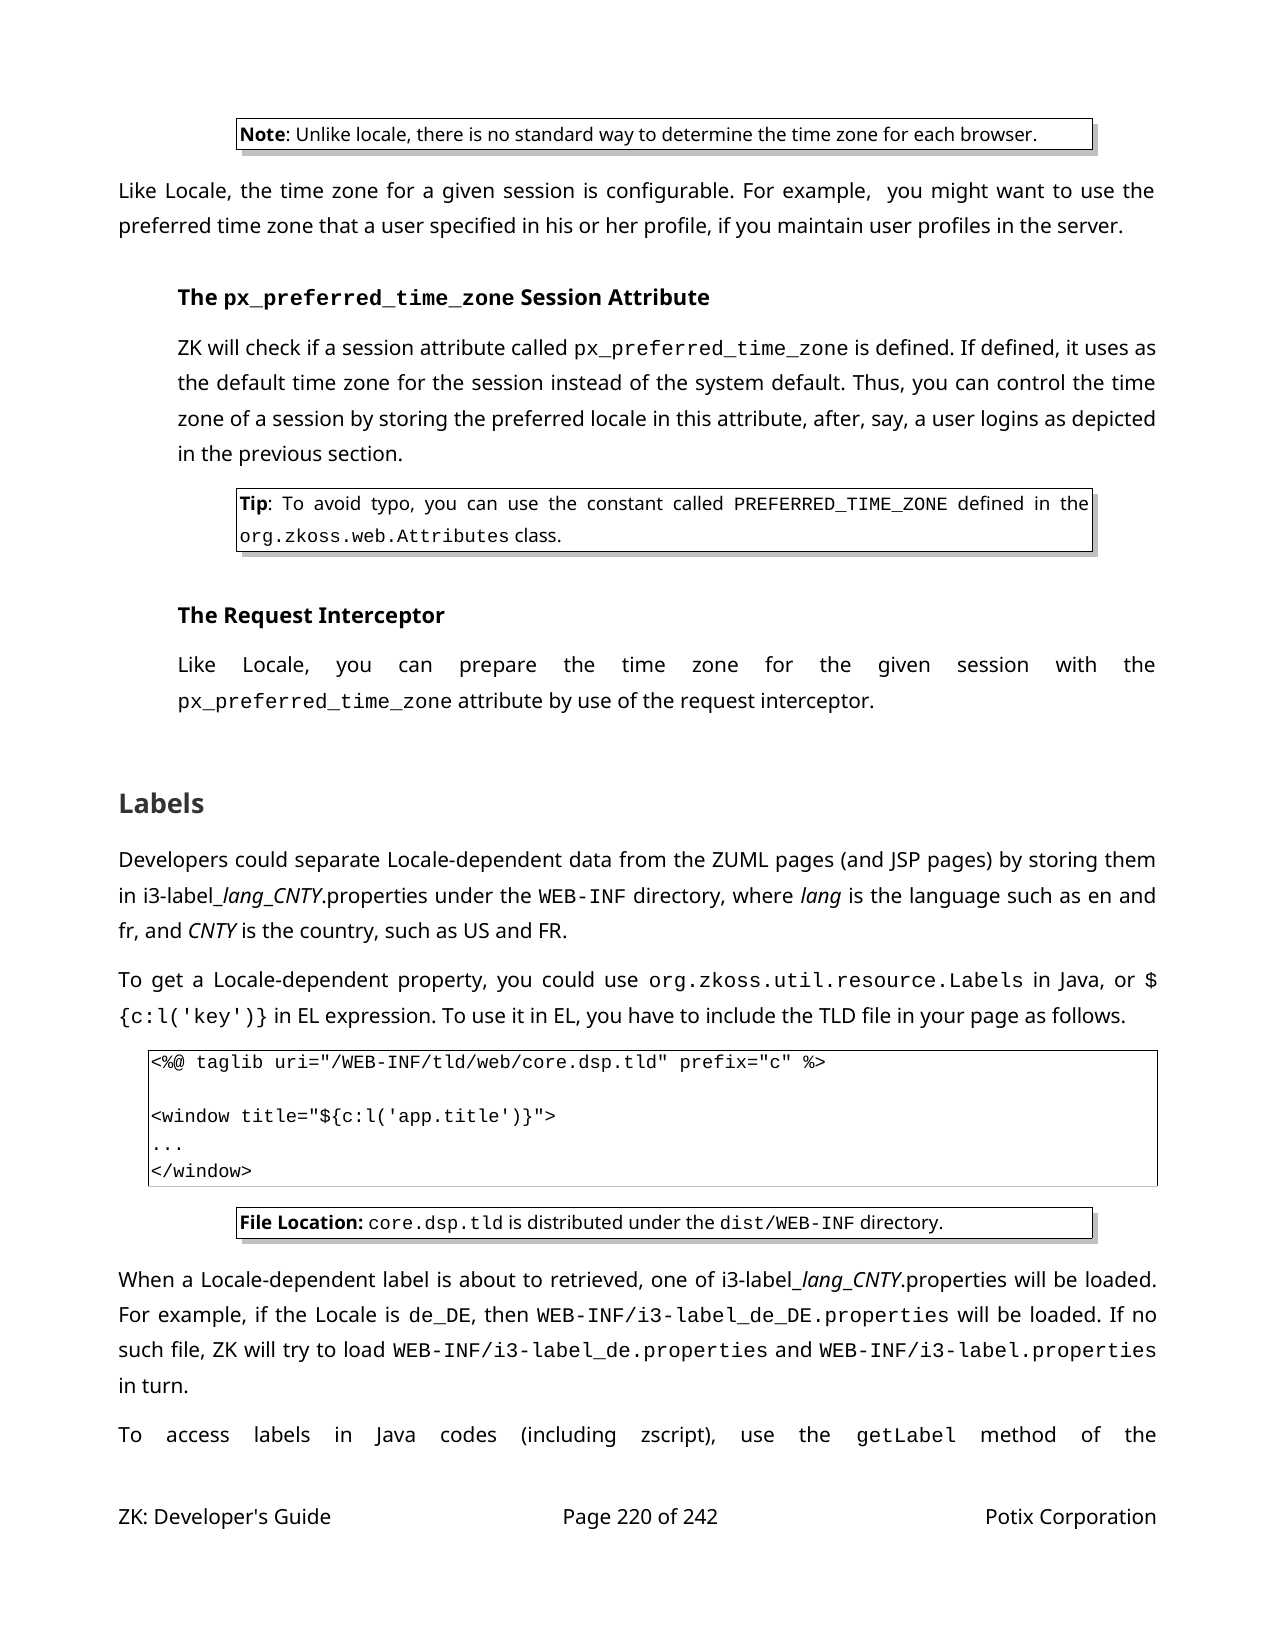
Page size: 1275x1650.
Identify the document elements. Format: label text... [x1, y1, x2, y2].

text ... [149, 1131, 1157, 1156]
text Like Locale, the time zone for a given session is configurable. For example, you might want to use the preferred time zone that a user specified in his or her profile, if you maintain user profiles in the server. [118, 176, 1157, 240]
text <window title="${c:l('app.title')}"> [149, 1104, 1157, 1128]
subtitle The Request Interceptor [177, 600, 1157, 630]
text Like Locale, you can prepare the time zone for the given session with the px_preferred_time_zone attribute by use of the request interceptor. [177, 651, 1157, 714]
text To access labels in Java codes (including zscript), use the getLabel method of the [118, 1420, 1157, 1448]
text <%@ taglib uri="/WEB-INF/tld/web/core.dsp.tld" prefix="c" %> [149, 1051, 1157, 1074]
text Note: Unlike locale, there is no standard way to determine the time zone for each browser. [237, 119, 1092, 149]
text To get a Locale-dependent property, you could use org.zkoss.util.resource.Labels in Java, or ${c:l('key')} in EL expression. To use it in EL, you have to include the TLD file in your page as follows. [118, 965, 1157, 1029]
text ZK will check if a session attribute called px_preferred_time_zone is defined. If defined, it uses as the default time zone for the session instead of the system default. Thus, you can control the time zone of a session by storing the preferred locale in this attribute, after, say, a user logins as depicted in the previous section. [177, 333, 1157, 467]
text Developers could separate Locale-dependent data from the ZUML pages (and JSP pages) by storing them in i3-label_lang_CNTY.properties under the WEB-INF directory, where lang is the language such as en and fr, and CNTY is the country, such as US and FR. [118, 846, 1157, 944]
text When a Locale-dependent label is about to retrieved, one of i3-label_lang_CNTY.properties will be loaded. For example, if the Locale is de_DE, then WEB-INF/i3-label_de_DE.properties will be loaded. If no such file, ZK will try to load WEB-INF/i3-label_de.properties and WEB-INF/i3-label.properties in turn. [118, 1265, 1157, 1399]
text </window> [149, 1159, 1157, 1186]
subtitle The px_preferred_time_zone Session Attribute [177, 282, 1157, 312]
text Tip: To avoid typo, you can use the constant called PREFERRED_TIME_ZONE defined in the org.zkoss.web.Attributes class. [237, 489, 1092, 551]
text File Location: core.dsp.tld is distributed under the dist/WEB-INF directory. [237, 1208, 1092, 1238]
subtitle Labels [118, 785, 1157, 822]
